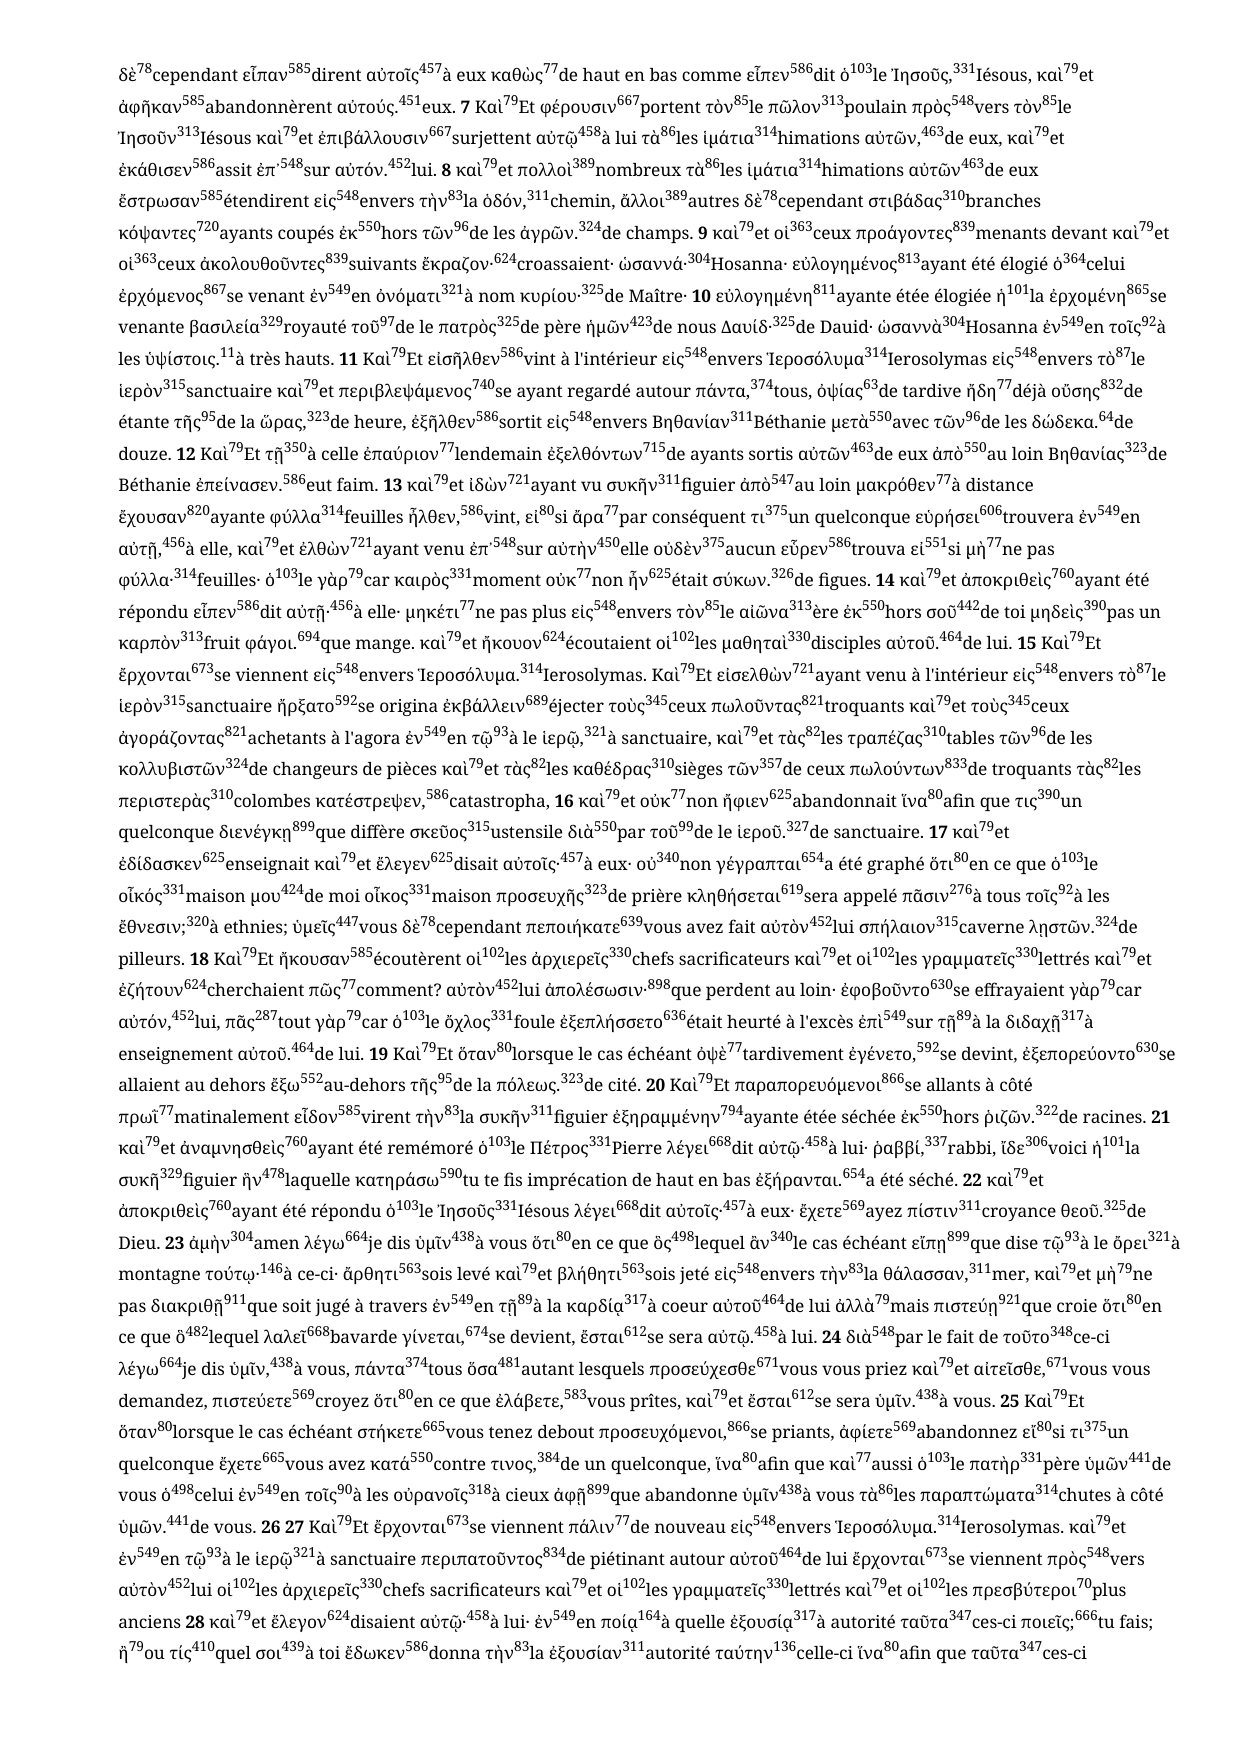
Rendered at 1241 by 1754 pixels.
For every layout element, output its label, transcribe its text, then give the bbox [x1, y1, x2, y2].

text 1 Καὶ79Et ὅτε80lorsque ἐγγίζουσιν667approchent εἰς548envers Ἱεροσόλυμα314Ierosolymas εἰς548envers Βηθφαγὴ311Bethphagé καὶ79et Βηθανίαν311Béthanie πρὸς548vers τὸ87le ὄρος315montagne τῶν94de les ἐλαιῶν,322de oliviers, ἀποστέλλει668envoie δύο52deux τῶν96de les μαθητῶν324de disciples αὐτοῦ464de lui 2 καὶ79et λέγει668dit αὐτοῖς·457à eux· ὑπάγετε569dirigez en arrière εἰς548envers τὴν83la κώμην311village τὴν344celle κατέναντι552en contre face ὑμῶν,441de vous, καὶ79et εὐθὺς77directement εἰσπορευόμενοι866se allants à l'intérieur εἰς548envers αὐτὴν450elle εὑρήσετε603vous trouverez πῶλον313poulain δεδεμένον796ayant été attaché de lien ἐφ᾽548sur ὃν480lequel οὐδεὶς390aucun ἀνθρώπων324de êtres humains οὔπω77non encore ἐκάθισεν·586assit· λύσατε553déliez αὐτὸν452lui καὶ79et φέρετε.569portez. 3 καὶ79et ἐάν80si le cas échéant τις390un quelconque ὑμῖν438à vous εἴπῃ·899que dise· τί399quel ποιεῖτε665vous faites τοῦτο;348ce-ci; εἴπατε·553dites· ὅτι80en ce que ὁ103le κύριος331Maître αὐτοῦ464de lui χρείαν311besoin ἔχει,668a, καὶ79et εὐθὺς77directement αὐτὸν452lui ἀποστέλλει668envoie πάλιν77de nouveau ὧδε.77ici. 4 Καὶ79Et ἀπῆλθον585éloignèrent καὶ79et εὗρον585trouvèrent πῶλον313poulain δεδεμένον796ayant été attaché de lien πρὸς548vers τὴν83la θύραν311porte ἔξω77au-dehors ἐπὶ550sur τοῦ99de le ἀμφόδου327de contour du chemin καὶ79et λύουσιν667délient αὐτόν.452lui. 5 καί79et τινες389des quelconques τῶν357de ceux ἐκεῖ77là ἑστηκότων777de ayants dressés ἔλεγον624disaient αὐτοῖς·457à eux· τί399quel ποιεῖτε665vous faites λύοντες839déliants τὸν85le πῶλον;313poulain; 6 οἱ468ceux δὲ78cependant εἶπαν585dirent αὐτοῖς457à eux καθὼς77de haut en bas comme εἶπεν586dit ὁ103le Ἰησοῦς,331Iésous, καὶ79et ἀφῆκαν585abandonnèrent αὐτούς.451eux. 7 Καὶ79Et φέρουσιν667portent τὸν85le πῶλον313poulain πρὸς548vers τὸν85le Ἰησοῦν313Iésous καὶ79et ἐπιβάλλουσιν667surjettent αὐτῷ458à lui τὰ86les ἱμάτια314himations αὐτῶν,463de eux, καὶ79et ἐκάθισεν586assit ἐπ᾽548sur αὐτόν.452lui. 8 καὶ79et πολλοὶ389nombreux τὰ86les ἱμάτια314himations αὐτῶν463de eux ἔστρωσαν585étendirent εἰς548envers τὴν83la ὁδόν,311chemin, ἄλλοι389autres δὲ78cependant στιβάδας310branches κόψαντες720ayants coupés ἐκ550hors τῶν96de les ἀγρῶν.324de champs. 9 καὶ79et οἱ363ceux προάγοντες839menants devant καὶ79et οἱ363ceux ἀκολουθοῦντες839suivants ἔκραζον·624croassaient· ὡσαννά·304Hosanna· εὐλογημένος813ayant été élogié ὁ364celui ἐρχόμενος867se venant ἐν549en ὀνόματι321à nom κυρίου·325de Maître· 10 εὐλογημένη811ayante étée élogiée ἡ101la ἐρχομένη865se venante βασιλεία329royauté τοῦ97de le πατρὸς325de père ἡμῶν423de nous Δαυίδ·325de Dauid· ὡσαννὰ304Hosanna ἐν549en τοῖς92à les ὑψίστοις.11à très hauts. 11 Καὶ79Et εἰσῆλθεν586vint à l'intérieur εἰς548envers Ἱεροσόλυμα314Ierosolymas εἰς548envers τὸ87le ἱερὸν315sanctuaire καὶ79et περιβλεψάμενος740se ayant regardé autour πάντα,374tous, ὀψίας63de tardive ἤδη77déjà οὔσης832de étante τῆς95de la ὥρας,323de heure, ἐξῆλθεν586sortit εἰς548envers Βηθανίαν311Béthanie μετὰ550avec τῶν96de les δώδεκα.64de douze. 12 Καὶ79Et τῇ350à celle ἐπαύριον77lendemain ἐξελθόντων715de ayants sortis αὐτῶν463de eux ἀπὸ550au loin Βηθανίας323de Béthanie ἐπείνασεν.586eut faim. 13 καὶ79et ἰδὼν721ayant vu συκῆν311figuier ἀπὸ547au loin μακρόθεν77à distance ἔχουσαν820ayante φύλλα314feuilles ἦλθεν,586vint, εἰ80si ἄρα77par conséquent τι375un quelconque εὑρήσει606trouvera ἐν549en αὐτῇ,456à elle, καὶ79et ἐλθὼν721ayant venu ἐπ᾽548sur αὐτὴν450elle οὐδὲν375aucun εὗρεν586trouva εἰ551si μὴ77ne pas φύλλα·314feuilles· ὁ103le γὰρ79car καιρὸς331moment οὐκ77non ἦν625était σύκων.326de figues. 14 καὶ79et ἀποκριθεὶς760ayant été répondu εἶπεν586dit αὐτῇ·456à elle· μηκέτι77ne pas plus εἰς548envers τὸν85le αἰῶνα313ère ἐκ550hors σοῦ442de toi μηδεὶς390pas un καρπὸν313fruit φάγοι.694que mange. καὶ79et ἤκουον624écoutaient οἱ102les μαθηταὶ330disciples αὐτοῦ.464de lui. 15 Καὶ79Et ἔρχονται673se viennent εἰς548envers Ἱεροσόλυμα.314Ierosolymas. Καὶ79Et εἰσελθὼν721ayant venu à l'intérieur εἰς548envers τὸ87le ἱερὸν315sanctuaire ἤρξατο592se origina ἐκβάλλειν689éjecter τοὺς345ceux πωλοῦντας821troquants καὶ79et τοὺς345ceux ἀγοράζοντας821achetants à l'agora ἐν549en τῷ93à le ἱερῷ,321à sanctuaire, καὶ79et τὰς82les τραπέζας310tables τῶν96de les κολλυβιστῶν324de changeurs de pièces καὶ79et τὰς82les καθέδρας310sièges τῶν357de ceux πωλούντων833de troquants τὰς82les περιστερὰς310colombes κατέστρεψεν,586catastropha, 16 καὶ79et οὐκ77non ἤφιεν625abandonnait ἵνα80afin que τις390un quelconque διενέγκῃ899que diffère σκεῦος315ustensile διὰ550par τοῦ99de le ἱεροῦ.327de sanctuaire. 17 καὶ79et ἐδίδασκεν625enseignait καὶ79et ἔλεγεν625disait αὐτοῖς·457à eux· οὐ340non γέγραπται654a été graphé ὅτι80en ce que ὁ103le οἶκός331maison μου424de moi οἶκος331maison προσευχῆς323de prière κληθήσεται619sera appelé πᾶσιν276à tous τοῖς92à les ἔθνεσιν;320à ethnies; ὑμεῖς447vous δὲ78cependant πεποιήκατε639vous avez fait αὐτὸν452lui σπήλαιον315caverne λῃστῶν.324de pilleurs. 18 Καὶ79Et ἤκουσαν585écoutèrent οἱ102les ἀρχιερεῖς330chefs sacrificateurs καὶ79et οἱ102les γραμματεῖς330lettrés καὶ79et ἐζήτουν624cherchaient πῶς77comment? αὐτὸν452lui ἀπολέσωσιν·898que perdent au loin· ἐφοβοῦντο630se effrayaient γὰρ79car αὐτόν,452lui, πᾶς287tout γὰρ79car ὁ103le ὄχλος331foule ἐξεπλήσσετο636était heurté à l'excès ἐπὶ549sur τῇ89à la διδαχῇ317à enseignement αὐτοῦ.464de lui. 19 Καὶ79Et ὅταν80lorsque le cas échéant ὀψὲ77tardivement ἐγένετο,592se devint, ἐξεπορεύοντο630se allaient au dehors ἔξω552au-dehors τῆς95de la πόλεως.323de cité. 20 Καὶ79Et παραπορευόμενοι866se allants à côté πρωῒ77matinalement εἶδον585virent τὴν83la συκῆν311figuier ἐξηραμμένην794ayante étée séchée ἐκ550hors ῥιζῶν.322de racines. 21 καὶ79et ἀναμνησθεὶς760ayant été remémoré ὁ103le Πέτρος331Pierre λέγει668dit αὐτῷ·458à lui· ῥαββί,337rabbi, ἴδε306voici ἡ101la συκῆ329figuier ἣν478laquelle κατηράσω590tu te fis imprécation de haut en bas ἐξήρανται.654a été séché. 22 καὶ79et ἀποκριθεὶς760ayant été répondu ὁ103le Ἰησοῦς331Iésous λέγει668dit αὐτοῖς·457à eux· ἔχετε569ayez πίστιν311croyance θεοῦ.325de Dieu. 23 ἀμὴν304amen λέγω664je dis ὑμῖν438à vous ὅτι80en ce que ὃς498lequel ἂν340le cas échéant εἴπῃ899que dise τῷ93à le ὄρει321à montagne τούτῳ·146à ce-ci· ἄρθητι563sois levé καὶ79et βλήθητι563sois jeté εἰς548envers τὴν83la θάλασσαν,311mer, καὶ79et μὴ79ne pas διακριθῇ911que soit jugé à travers ἐν549en τῇ89à la καρδίᾳ317à coeur αὐτοῦ464de lui ἀλλὰ79mais πιστεύῃ921que croie ὅτι80en ce que ὃ482lequel λαλεῖ668bavarde γίνεται,674se devient, ἔσται612se sera αὐτῷ.458à lui. 24 διὰ548par le fait de τοῦτο348ce-ci λέγω664je dis ὑμῖν,438à vous, πάντα374tous ὅσα481autant lesquels προσεύχεσθε671vous vous priez καὶ79et αἰτεῖσθε,671vous vous demandez, πιστεύετε569croyez ὅτι80en ce que ἐλάβετε,583vous prîtes, καὶ79et ἔσται612se sera ὑμῖν.438à vous. 25 Καὶ79Et ὅταν80lorsque le cas échéant στήκετε665vous tenez debout προσευχόμενοι,866se priants, ἀφίετε569abandonnez εἴ80si τι375un quelconque ἔχετε665vous avez κατά550contre τινος,384de un quelconque, ἵνα80afin que καὶ77aussi ὁ103le πατὴρ331père ὑμῶν441de vous ὁ498celui ἐν549en τοῖς90à les οὐρανοῖς318à cieux ἀφῇ899que abandonne ὑμῖν438à vous τὰ86les παραπτώματα314chutes à côté ὑμῶν.441de vous. 26 27 Καὶ79Et ἔρχονται673se viennent πάλιν77de nouveau εἰς548envers Ἱεροσόλυμα.314Ierosolymas. καὶ79et ἐν549en τῷ93à le ἱερῷ321à sanctuaire περιπατοῦντος834de piétinant autour αὐτοῦ464de lui ἔρχονται673se viennent πρὸς548vers αὐτὸν452lui οἱ102les ἀρχιερεῖς330chefs sacrificateurs καὶ79et οἱ102les γραμματεῖς330lettrés καὶ79et οἱ102les πρεσβύτεροι70plus anciens 28 καὶ79et ἔλεγον624disaient αὐτῷ·458à lui· ἐν549en ποίᾳ164à quelle ἐξουσίᾳ317à autorité ταῦτα347ces-ci ποιεῖς;666tu fais; ἢ79ou τίς410quel σοι439à toi ἔδωκεν586donna τὴν83la ἐξουσίαν311autorité ταύτην136celle-ci ἵνα80afin que ταῦτα347ces-ci ποιῇς;919que tu fasses; 29 Ὁ103Le δὲ78cependant Ἰησοῦς331Iésous εἶπεν586dit αὐτοῖς·457à eux· ἐπερωτήσω602je surinterrogerai ὑμᾶς436vous κἀγὼ431et moi ἕνα179un λόγον,313discours, καὶ79et ἀποκρίθητέ562soyez répondus μοι420à moi καὶ79et ἐρῶ602je dirai ὑμῖν438à vous ἐν549en ποίᾳ164à quelle ἐξουσίᾳ317à autorité ταῦτα347ces-ci ποιῶ·664je fais· 30 τὸ105le βάπτισμα333baptême τὸ366ce Ἰωάννου325de Ioannes ἐξ550hors οὐρανοῦ325de ciel ἦν625était ἢ79ou ἐξ550hors ἀνθρώπων;324de êtres humains; ἀποκρίθητέ562soyez répondus μοι.420à moi. 31 Καὶ79Et διελογίζοντο630se calculaient au-travers πρὸς548vers ἑαυτοὺς527eux-mêmes λέγοντες·839disants· ἐὰν80si le cas échéant εἴπωμεν·894que nous disions· ἐξ550hors οὐρανοῦ,325de ciel, ἐρεῖ·606dira· διὰ548par le fait de τί399quel [οὖν]79[donc] οὐκ77non ἐπιστεύσατε583vous crûtes αὐτῷ;458à lui; 32 ἀλλ᾽79mais εἴπωμεν·894que nous disions· ἐξ550hors ἀνθρώπων;324de êtres humains; –935– ἐφοβοῦντο630se effrayaient τὸν85le ὄχλον·313foule· ἅπαντες389en totalités γὰρ79car εἶχον624avaient τὸν85le Ἰωάννην313Ioannes ὄντως77réellement ὅτι80en ce que προφήτης331prophète ἦν.625était. 33 Καὶ79Et ἀποκριθέντες759ayants étés répondus τῷ91à le Ἰησοῦ319à Iésous λέγουσιν·667disent· οὐκ77non οἴδαμεν.637nous avons su. καὶ79et ὁ103le Ἰησοῦς331Iésous λέγει668dit αὐτοῖς·457à eux· οὐδὲ77non cependant ἐγὼ431moi λέγω664je dis ὑμῖν438à vous ἐν549en ποίᾳ164à quelle ἐξουσίᾳ317à autorité ταῦτα347ces-ci ποιῶ.664je fais. [118, 59, 1181, 1665]
